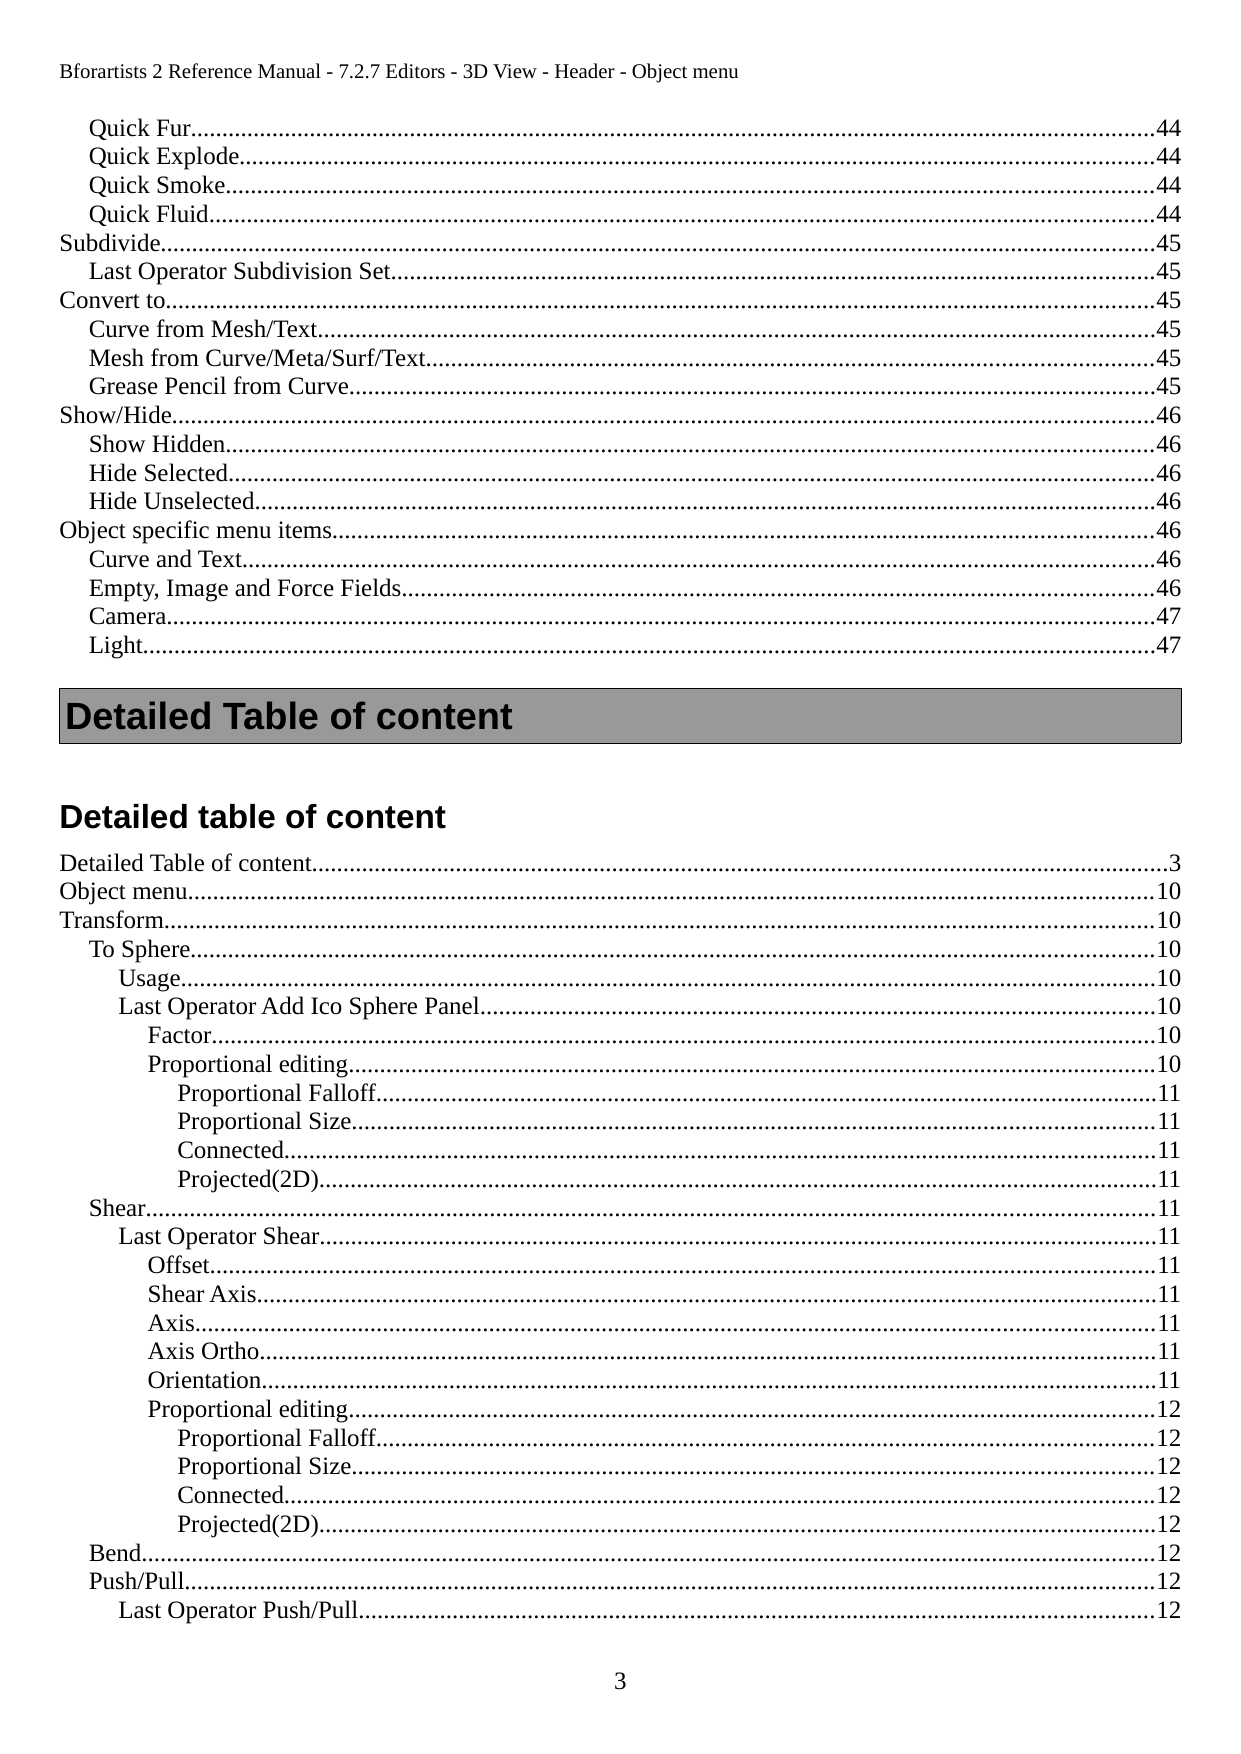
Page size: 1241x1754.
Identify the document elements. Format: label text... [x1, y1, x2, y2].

text Proportional editing 12 [147, 1394, 1181, 1423]
subtitle Detailed table of content [59, 797, 1181, 835]
text Connected 12 [177, 1480, 1181, 1509]
text Proportional Falloff 12 [177, 1423, 1181, 1451]
text Push/Pull 12 [88, 1566, 1181, 1595]
text Hide Selected 46 [88, 458, 1181, 486]
text Proportional editing 10 [147, 1049, 1181, 1078]
text Camera 47 [88, 601, 1181, 630]
text Show Hidden 46 [88, 429, 1181, 458]
text Axis Ortho 11 [147, 1336, 1181, 1365]
text Curve from Mesh/Text 45 [88, 314, 1181, 343]
text Offset 11 [147, 1250, 1181, 1279]
text Object menu 10 [59, 876, 1181, 905]
text Projected(2D) 11 [177, 1164, 1181, 1193]
text Axis 11 [147, 1308, 1181, 1336]
text Subdivide 45 [59, 228, 1181, 256]
text Last Operator Push/Pull 12 [118, 1595, 1181, 1624]
text Bend 12 [88, 1538, 1181, 1566]
text Usage 10 [118, 963, 1181, 991]
text Transform 10 [59, 905, 1181, 934]
text Projected(2D) 12 [177, 1509, 1181, 1538]
text Last Operator Shear 11 [118, 1221, 1181, 1250]
text Light 47 [88, 630, 1181, 659]
text Grease Pencil from Curve 45 [88, 371, 1181, 400]
text Orientation 11 [147, 1365, 1181, 1394]
text Quick Smoke 44 [88, 170, 1181, 199]
text Convert to 45 [59, 285, 1181, 314]
text Object specific menu items 46 [59, 515, 1181, 544]
text Show/Hide 46 [59, 400, 1181, 429]
text Factor 10 [147, 1020, 1181, 1049]
table_header Detailed Table of content [60, 689, 1181, 743]
text Last Operator Subdivision Set 45 [88, 256, 1181, 285]
text Proportional Size 11 [177, 1106, 1181, 1135]
text Empty, Image and Force Fields 46 [88, 573, 1181, 601]
text Mesh from Curve/Meta/Surf/Text 45 [88, 343, 1181, 371]
text Last Operator Add Ico Sphere Panel 10 [118, 991, 1181, 1020]
text Hide Unselected 46 [88, 486, 1181, 515]
text Quick Fluid 44 [88, 199, 1181, 228]
text Detailed Table of content 3 [59, 848, 1181, 876]
text Shear Axis 11 [147, 1279, 1181, 1308]
text Quick Explode 44 [88, 141, 1181, 170]
text Quick Fur 44 [88, 113, 1181, 141]
text Shear 11 [88, 1193, 1181, 1221]
text Curve and Text 46 [88, 544, 1181, 573]
text Proportional Falloff 11 [177, 1078, 1181, 1106]
text To Sphere 10 [88, 934, 1181, 963]
text Connected 11 [177, 1135, 1181, 1164]
text Proportional Size 12 [177, 1451, 1181, 1480]
